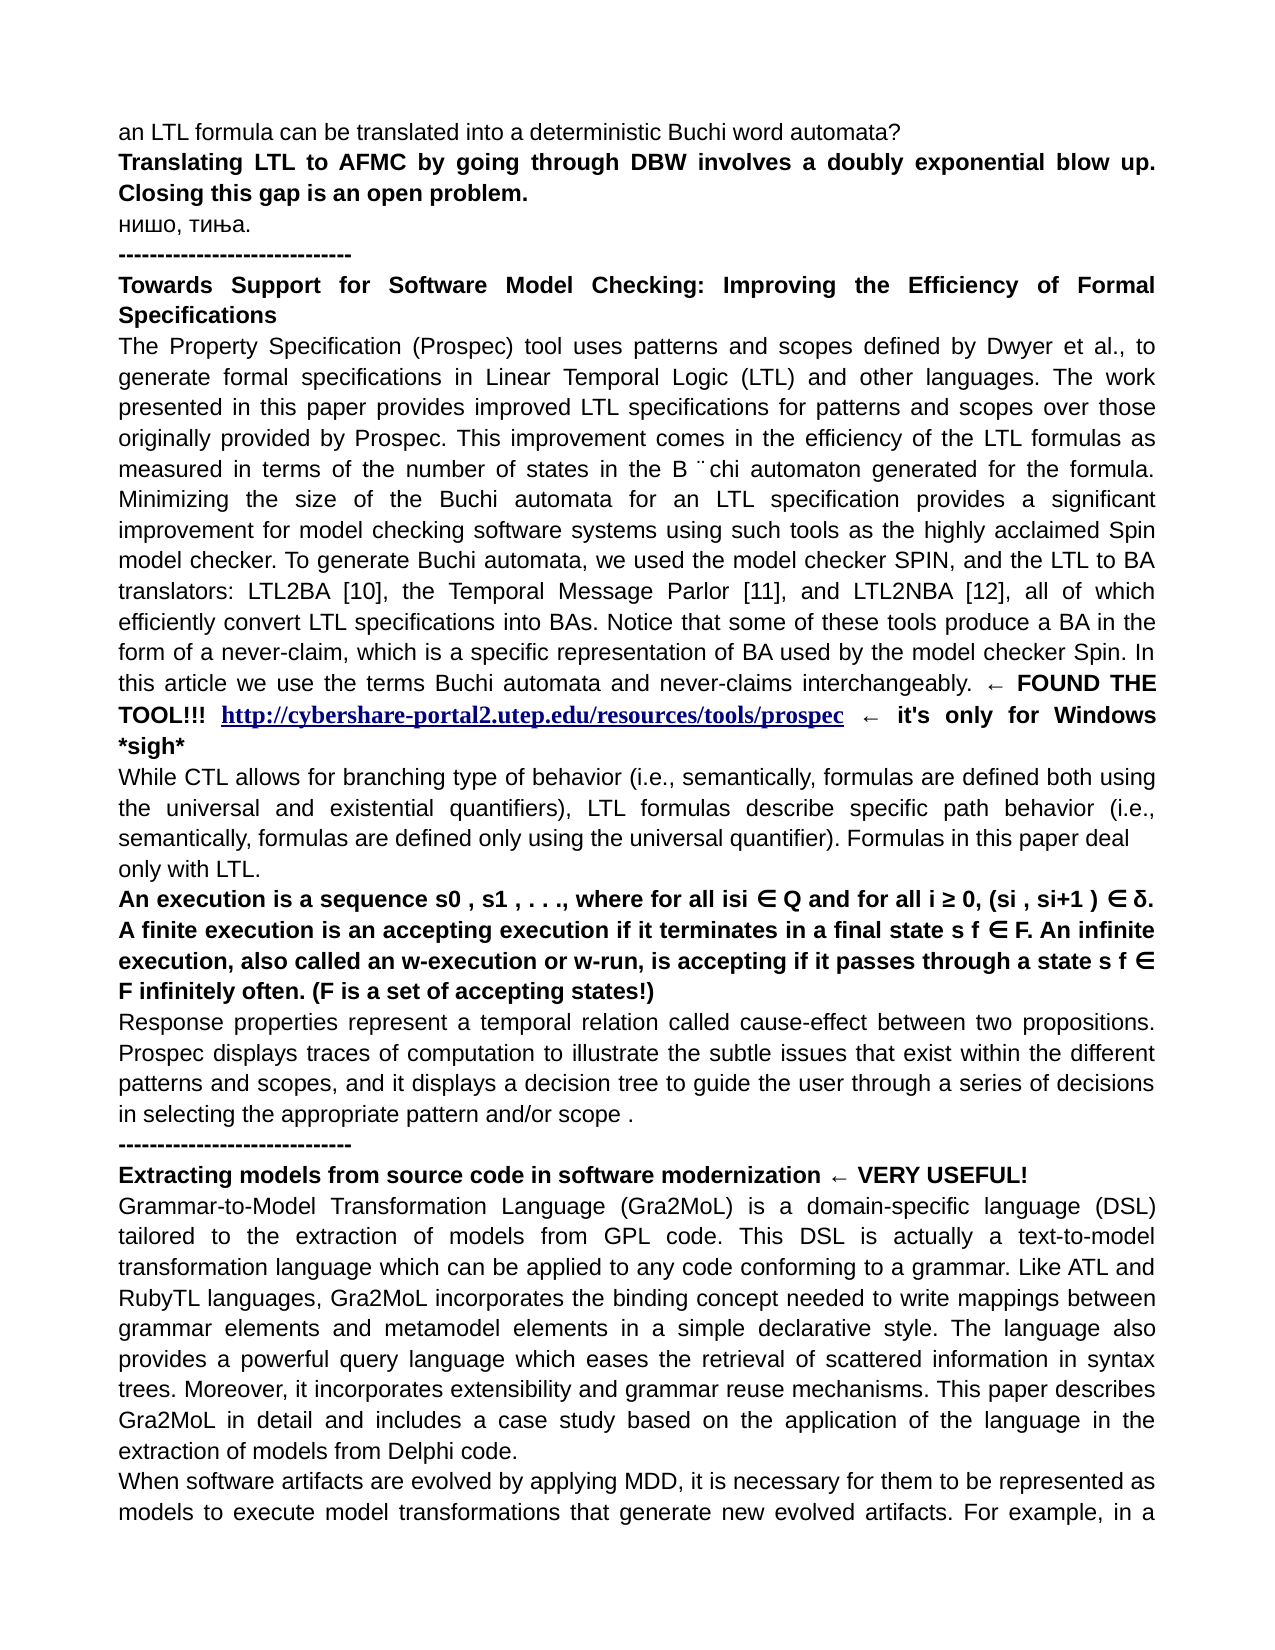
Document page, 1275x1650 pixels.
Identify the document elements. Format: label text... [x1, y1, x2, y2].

text While CTL allows for branching type of behavior (i.e., semantically, formulas are defined both using the universal and existential quantifiers), LTL formulas describe specific path behavior (i.e., semantically, formulas are defined only using the universal quantifier). Formulas in this paper deal [118, 763, 1157, 851]
text When software artifacts are evolved by applying MDD, it is necessary for them to be represented as models to execute model transformations that generate new evolved artifacts. For example, in a [118, 1468, 1157, 1525]
text Towards Support for Software Model Checking: Improving the Efficiency of Formal Specifications [118, 271, 1157, 329]
text an LTL formula can be translated into a deterministic Buchi word automata? [118, 118, 1157, 145]
text Grammar-to-Model Transformation Language (Gra2MoL) is a domain-specific language (DSL) tailored to the extraction of models from GPL code. This DSL is actually a text-to-model transformation language which can be applied to any code conforming to a grammar. Like ATL and RubyTL languages, Gra2MoL incorporates the binding concept needed to write mappings between grammar elements and metamodel elements in a simple declarative style. The language also provides a powerful query language which eases the retrieval of scattered information in syntax trees. Moreover, it incorporates extensibility and grammar reuse mechanisms. This paper describes Gra2MoL in detail and includes a case study based on the application of the language in the extraction of models from Delphi code. [118, 1192, 1157, 1464]
text Response properties represent a temporal relation called cause-effect between two propositions. Prospec displays traces of computation to illustrate the subtle issues that exist within the different patterns and scopes, and it displays a decision tree to guide the user through a series of decisions in selecting the appropriate pattern and/or scope . [118, 1008, 1157, 1127]
text Translating LTL to AFMC by going through DBW involves a doubly exponential blow up. Closing this gap is an open problem. [118, 149, 1157, 206]
text An execution is a sequence s0 , s1 , . . ., where for all isi ∈ Q and for all i ≥ 0, (si , si+1 ) ∈ δ. A finite execution is an accepting execution if it terminates in a final state s f ∈ F. An infinite execution, also called an w-execution or w-run, is accepting if it passes through a state s f ∈ F infinitely often. (F is a set of accepting states!) [118, 886, 1157, 1004]
text ------------------------------ [118, 1131, 1157, 1158]
text only with LTL. [118, 855, 1157, 882]
text ------------------------------ [118, 241, 1157, 267]
text Extracting models from source code in software modernization ← VERY USEFUL! [118, 1161, 1157, 1188]
text The Property Specification (Prospec) tool uses patterns and scopes defined by Dwyer et al., to generate formal specifications in Linear Temporal Logic (LTL) and other languages. The work presented in this paper provides improved LTL specifications for patterns and scopes over those originally provided by Prospec. This improvement comes in the efficiency of the LTL formulas as measured in terms of the number of states in the B ̈ chi automaton generated for the formula. Minimizing the size of the Buchi automata for an LTL specification provides a significant improvement for model checking software systems using such tools as the highly acclaimed Spin model checker. To generate Buchi automata, we used the model checker SPIN, and the LTL to BA translators: LTL2BA [10], the Temporal Message Parlor [11], and LTL2NBA [12], all of which efficiently convert LTL specifications into BAs. Notice that some of these tools produce a BA in the form of a never-claim, which is a specific representation of BA used by the model checker Spin. In this article we use the terms Buchi automata and never-claims interchangeably. ← FOUND THE TOOL!!! http://cybershare-portal2.utep.edu/resources/tools/prospec ← it's only for Windows *sigh* [118, 332, 1157, 759]
text нишо, тиња. [118, 210, 1157, 237]
